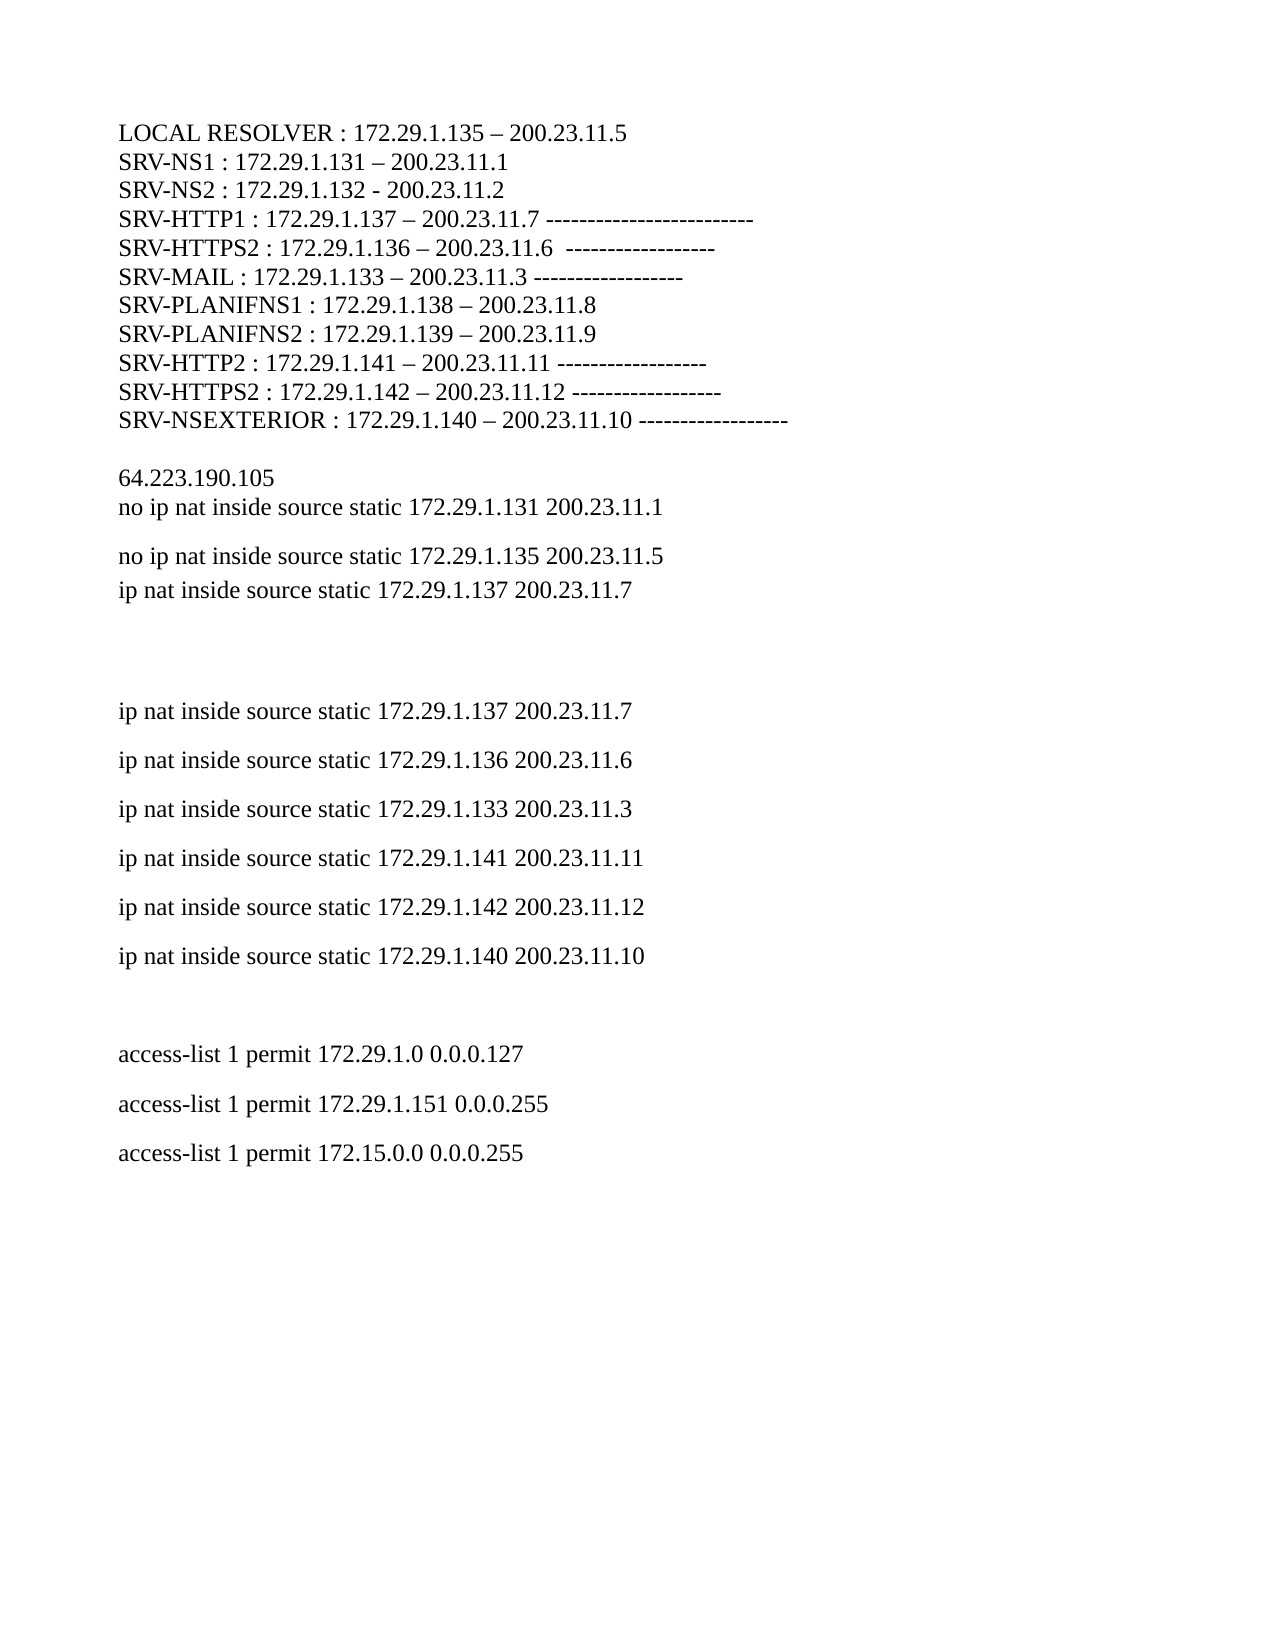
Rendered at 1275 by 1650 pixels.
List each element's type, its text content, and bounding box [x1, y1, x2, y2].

text access-list 1 permit 172.29.1.151 0.0.0.255 [118, 1089, 1157, 1117]
text SRV-PLANIFNS1 : 172.29.1.138 – 200.23.11.8 [118, 291, 1157, 319]
text access-list 1 permit 172.29.1.0 0.0.0.127 [118, 1039, 1157, 1068]
text ip nat inside source static 172.29.1.137 200.23.11.7 [118, 696, 1157, 725]
text ip nat inside source static 172.29.1.140 200.23.11.10 [118, 941, 1157, 970]
text SRV-NS1 : 172.29.1.131 – 200.23.11.1 [118, 147, 1157, 176]
text SRV-HTTPS2 : 172.29.1.136 – 200.23.11.6 ------------------ [118, 233, 1157, 262]
text SRV-HTTPS2 : 172.29.1.142 – 200.23.11.12 ------------------ [118, 377, 1157, 406]
text ip nat inside source static 172.29.1.133 200.23.11.3 [118, 794, 1157, 823]
text ip nat inside source static 172.29.1.141 200.23.11.11 [118, 843, 1157, 872]
text ip nat inside source static 172.29.1.136 200.23.11.6 [118, 745, 1157, 774]
text SRV-NSEXTERIOR : 172.29.1.140 – 200.23.11.10 ------------------ [118, 406, 1157, 434]
text SRV-HTTP2 : 172.29.1.141 – 200.23.11.11 ------------------ [118, 348, 1157, 377]
text ip nat inside source static 172.29.1.137 200.23.11.7 [118, 575, 1157, 604]
text no ip nat inside source static 172.29.1.135 200.23.11.5 [118, 541, 1157, 570]
text SRV-MAIL : 172.29.1.133 – 200.23.11.3 ------------------ [118, 262, 1157, 291]
text ip nat inside source static 172.29.1.142 200.23.11.12 [118, 892, 1157, 921]
text SRV-PLANIFNS2 : 172.29.1.139 – 200.23.11.9 [118, 319, 1157, 348]
text LOCAL RESOLVER : 172.29.1.135 – 200.23.11.5 [118, 118, 1157, 147]
text SRV-NS2 : 172.29.1.132 - 200.23.11.2 [118, 176, 1157, 204]
text SRV-HTTP1 : 172.29.1.137 – 200.23.11.7 ------------------------- [118, 204, 1157, 233]
text no ip nat inside source static 172.29.1.131 200.23.11.1 [118, 492, 1157, 521]
text 64.223.190.105 [118, 463, 1157, 492]
text access-list 1 permit 172.15.0.0 0.0.0.255 [118, 1138, 1157, 1166]
